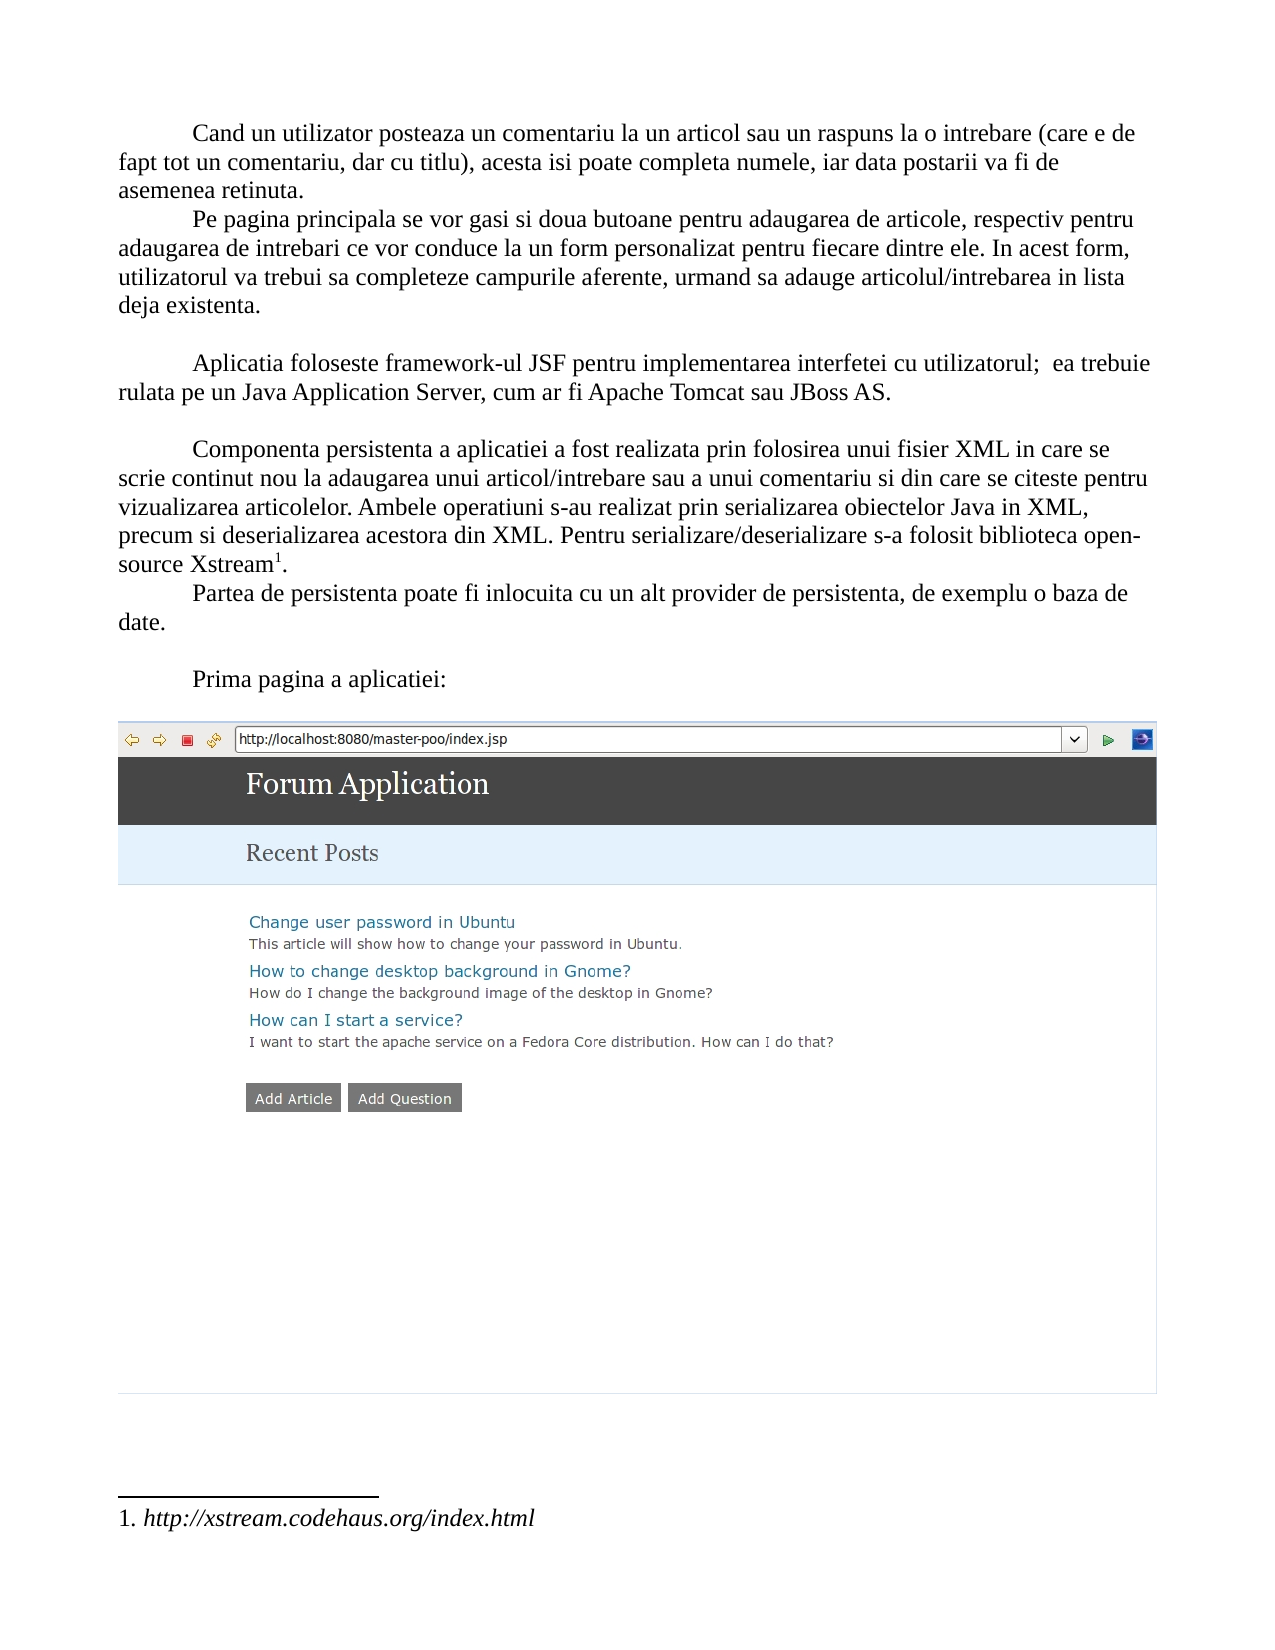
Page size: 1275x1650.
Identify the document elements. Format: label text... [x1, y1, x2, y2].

text Pe pagina principala se vor gasi si doua butoane pentru adaugarea de articole, respectiv pentru adaugarea de intrebari ce vor conduce la un form personalizat pentru fiecare dintre ele. In acest form, utilizatorul va trebui sa completeze campurile aferente, urmand sa adauge articolul/intrebarea in lista deja existenta. [118, 204, 1157, 319]
picture [118, 721, 1157, 1394]
text Componenta persistenta a aplicatiei a fost realizata prin folosirea unui fisier XML in care se scrie continut nou la adaugarea unui articol/intrebare sau a unui comentariu si din care se citeste pentru vizualizarea articolelor. Ambele operatiuni s-au realizat prin serializarea obiectelor Java in XML, precum si deserializarea acestora din XML. Pentru serializare/deserializare s-a folosit biblioteca open-source Xstream. [118, 434, 1157, 578]
text Prima pagina a aplicatiei: [118, 664, 1157, 693]
text Cand un utilizator posteaza un comentariu la un articol sau un raspuns la o intrebare (care e de fapt tot un comentariu, dar cu titlu), acesta isi poate completa numele, iar data postarii va fi de asemenea retinuta. [118, 118, 1157, 204]
text . http://xstream.codehaus.org/index.html [118, 1503, 1157, 1532]
text Aplicatia foloseste framework-ul JSF pentru implementarea interfetei cu utilizatorul; ea trebuie rulata pe un Java Application Server, cum ar fi Apache Tomcat sau JBoss AS. [118, 348, 1157, 406]
text Partea de persistenta poate fi inlocuita cu un alt provider de persistenta, de exemplu o baza de date. [118, 578, 1157, 636]
